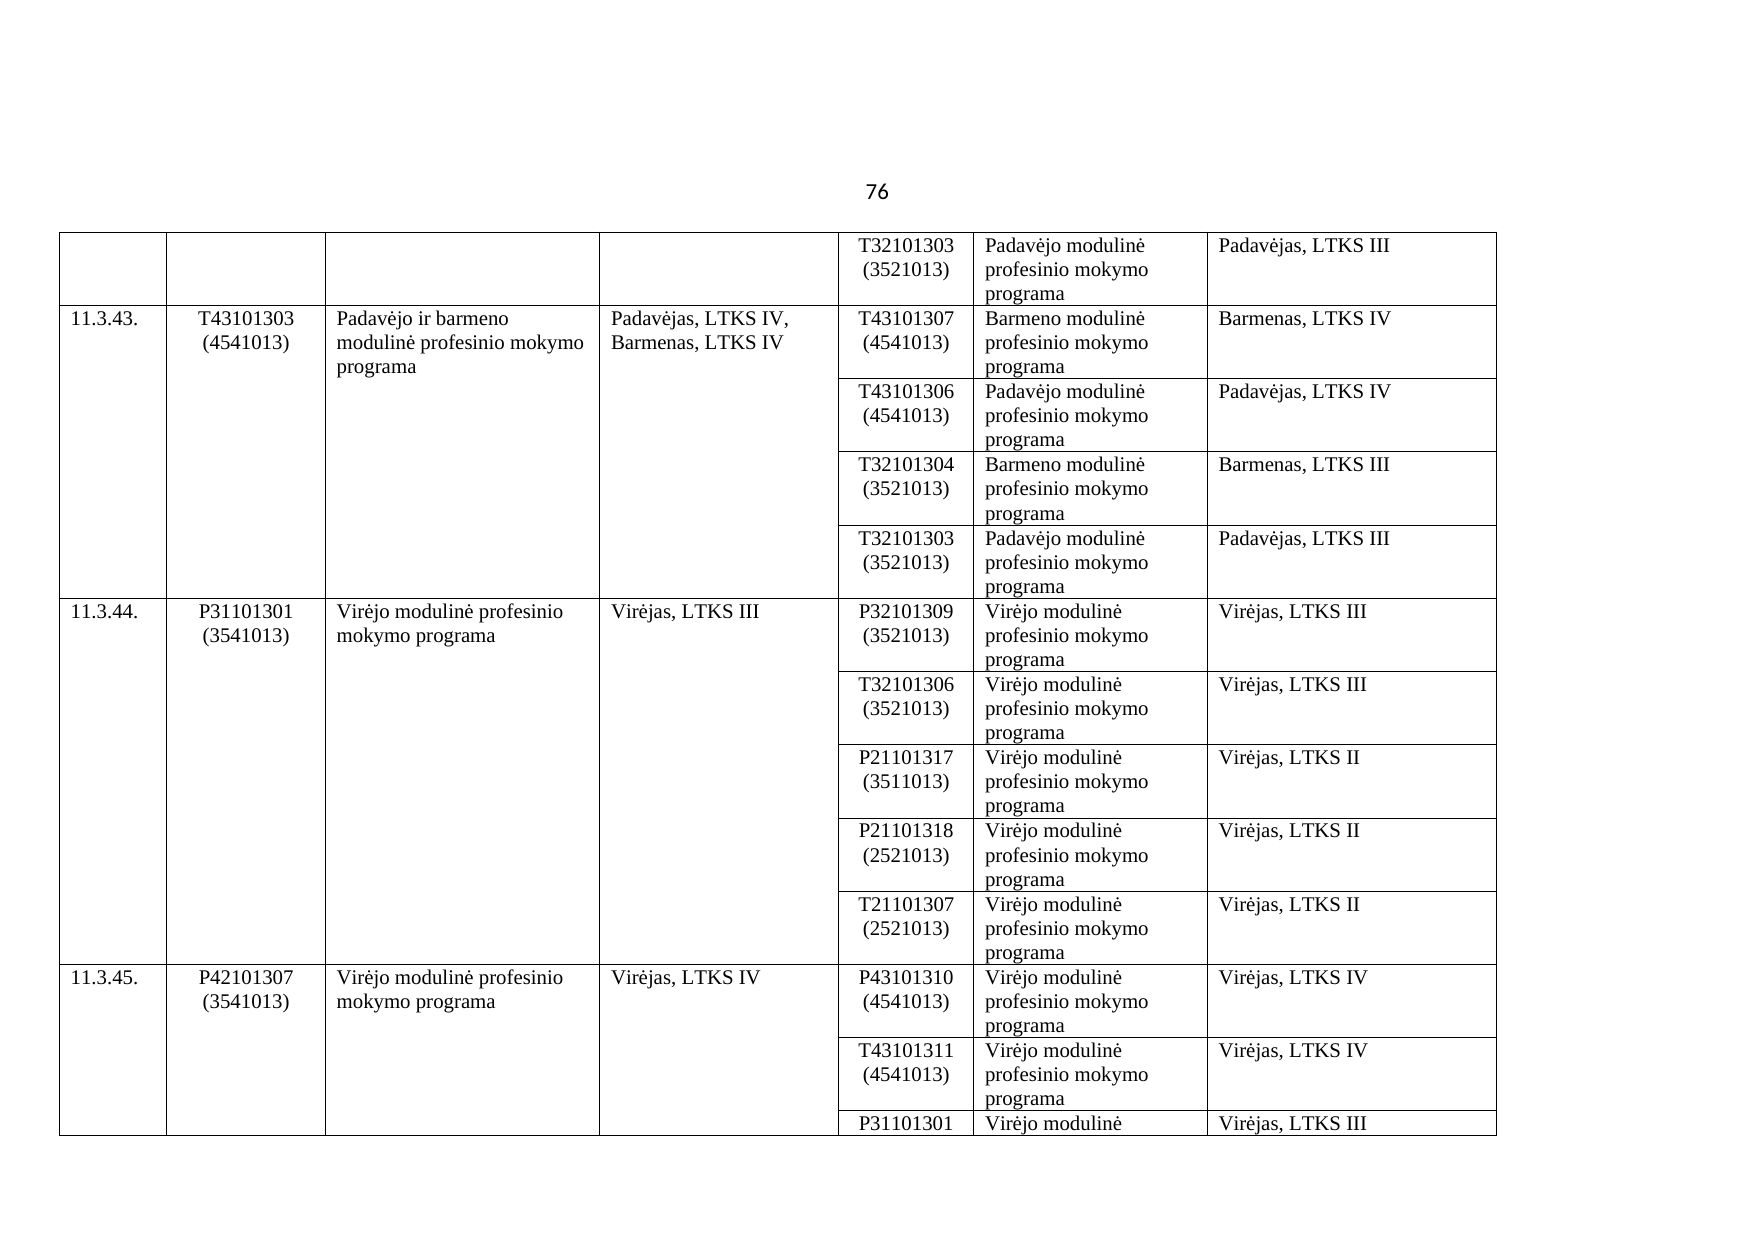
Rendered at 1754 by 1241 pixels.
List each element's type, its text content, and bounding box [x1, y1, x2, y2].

table_cell Padavėjo modulinė profesinio mokymo programa [974, 379, 1207, 451]
table_cell T43101307 (4541013) [839, 306, 973, 378]
table_cell Virėjas, LTKS IV [1208, 965, 1496, 1037]
table_cell [326, 233, 599, 305]
table_cell Virėjas, LTKS III [1208, 1111, 1496, 1135]
table_cell Virėjo modulinė profesinio mokymo programa [974, 819, 1207, 891]
table_cell Padavėjas, LTKS IV [1208, 379, 1496, 451]
table_cell Virėjo modulinė profesinio mokymo programa [974, 965, 1207, 1037]
table_cell Virėjo modulinė profesinio mokymo programa [974, 745, 1207, 817]
table_cell Virėjo modulinė profesinio mokymo programa [974, 672, 1207, 744]
table_cell T43101303 (4541013) [167, 306, 325, 598]
table_cell Padavėjo modulinė profesinio mokymo programa [974, 526, 1207, 598]
table_cell P31101301 (3541013) [167, 599, 325, 964]
table_cell P21101318 (2521013) [839, 819, 973, 891]
table_cell Virėjas, LTKS IV [1208, 1038, 1496, 1110]
table_cell Virėjo modulinė profesinio mokymo programa [974, 892, 1207, 964]
table_cell 11.3.45. [60, 965, 166, 1135]
table_cell Barmeno modulinė profesinio mokymo programa [974, 452, 1207, 524]
table_cell 11.3.44. [60, 599, 166, 964]
table_cell Virėjas, LTKS II [1208, 819, 1496, 891]
table_cell Virėjas, LTKS III [1208, 672, 1496, 744]
table_cell [600, 233, 838, 305]
table_cell Virėjo modulinė profesinio mokymo programa [974, 599, 1207, 671]
table_cell Virėjo modulinė profesinio mokymo programa [974, 1038, 1207, 1110]
table_cell Padavėjas, LTKS IV, Barmenas, LTKS IV [600, 306, 838, 598]
table_cell Padavėjo ir barmeno modulinė profesinio mokymo programa [326, 306, 599, 598]
table_cell Barmeno modulinė profesinio mokymo programa [974, 306, 1207, 378]
table_cell P31101301 [839, 1111, 973, 1135]
table_cell Virėjas, LTKS III [1208, 599, 1496, 671]
table_cell Virėjas, LTKS II [1208, 892, 1496, 964]
table_cell Virėjas, LTKS IV [600, 965, 838, 1135]
table_cell T43101311 (4541013) [839, 1038, 973, 1110]
table_cell Barmenas, LTKS III [1208, 452, 1496, 524]
table_cell Padavėjo modulinė profesinio mokymo programa [974, 233, 1207, 305]
table_cell [167, 233, 325, 305]
table_cell Virėjas, LTKS III [600, 599, 838, 964]
table_cell P21101317 (3511013) [839, 745, 973, 817]
table_cell Virėjo modulinė profesinio mokymo programa [326, 965, 599, 1135]
table_cell P32101309 (3521013) [839, 599, 973, 671]
table_cell Virėjo modulinė [974, 1111, 1207, 1135]
table_cell Virėjo modulinė profesinio mokymo programa [326, 599, 599, 964]
table_cell Padavėjas, LTKS III [1208, 526, 1496, 598]
table_cell P42101307 (3541013) [167, 965, 325, 1135]
table_cell Virėjas, LTKS II [1208, 745, 1496, 817]
table_cell P43101310 (4541013) [839, 965, 973, 1037]
table_cell T21101307 (2521013) [839, 892, 973, 964]
table_cell 11.3.43. [60, 306, 166, 598]
table_cell Barmenas, LTKS IV [1208, 306, 1496, 378]
table_cell T32101303 (3521013) [839, 233, 973, 305]
table_cell T32101306 (3521013) [839, 672, 973, 744]
table_cell T32101303 (3521013) [839, 526, 973, 598]
table_cell Padavėjas, LTKS III [1208, 233, 1496, 305]
table_cell T32101304 (3521013) [839, 452, 973, 524]
table_cell [60, 233, 166, 305]
table_cell T43101306 (4541013) [839, 379, 973, 451]
